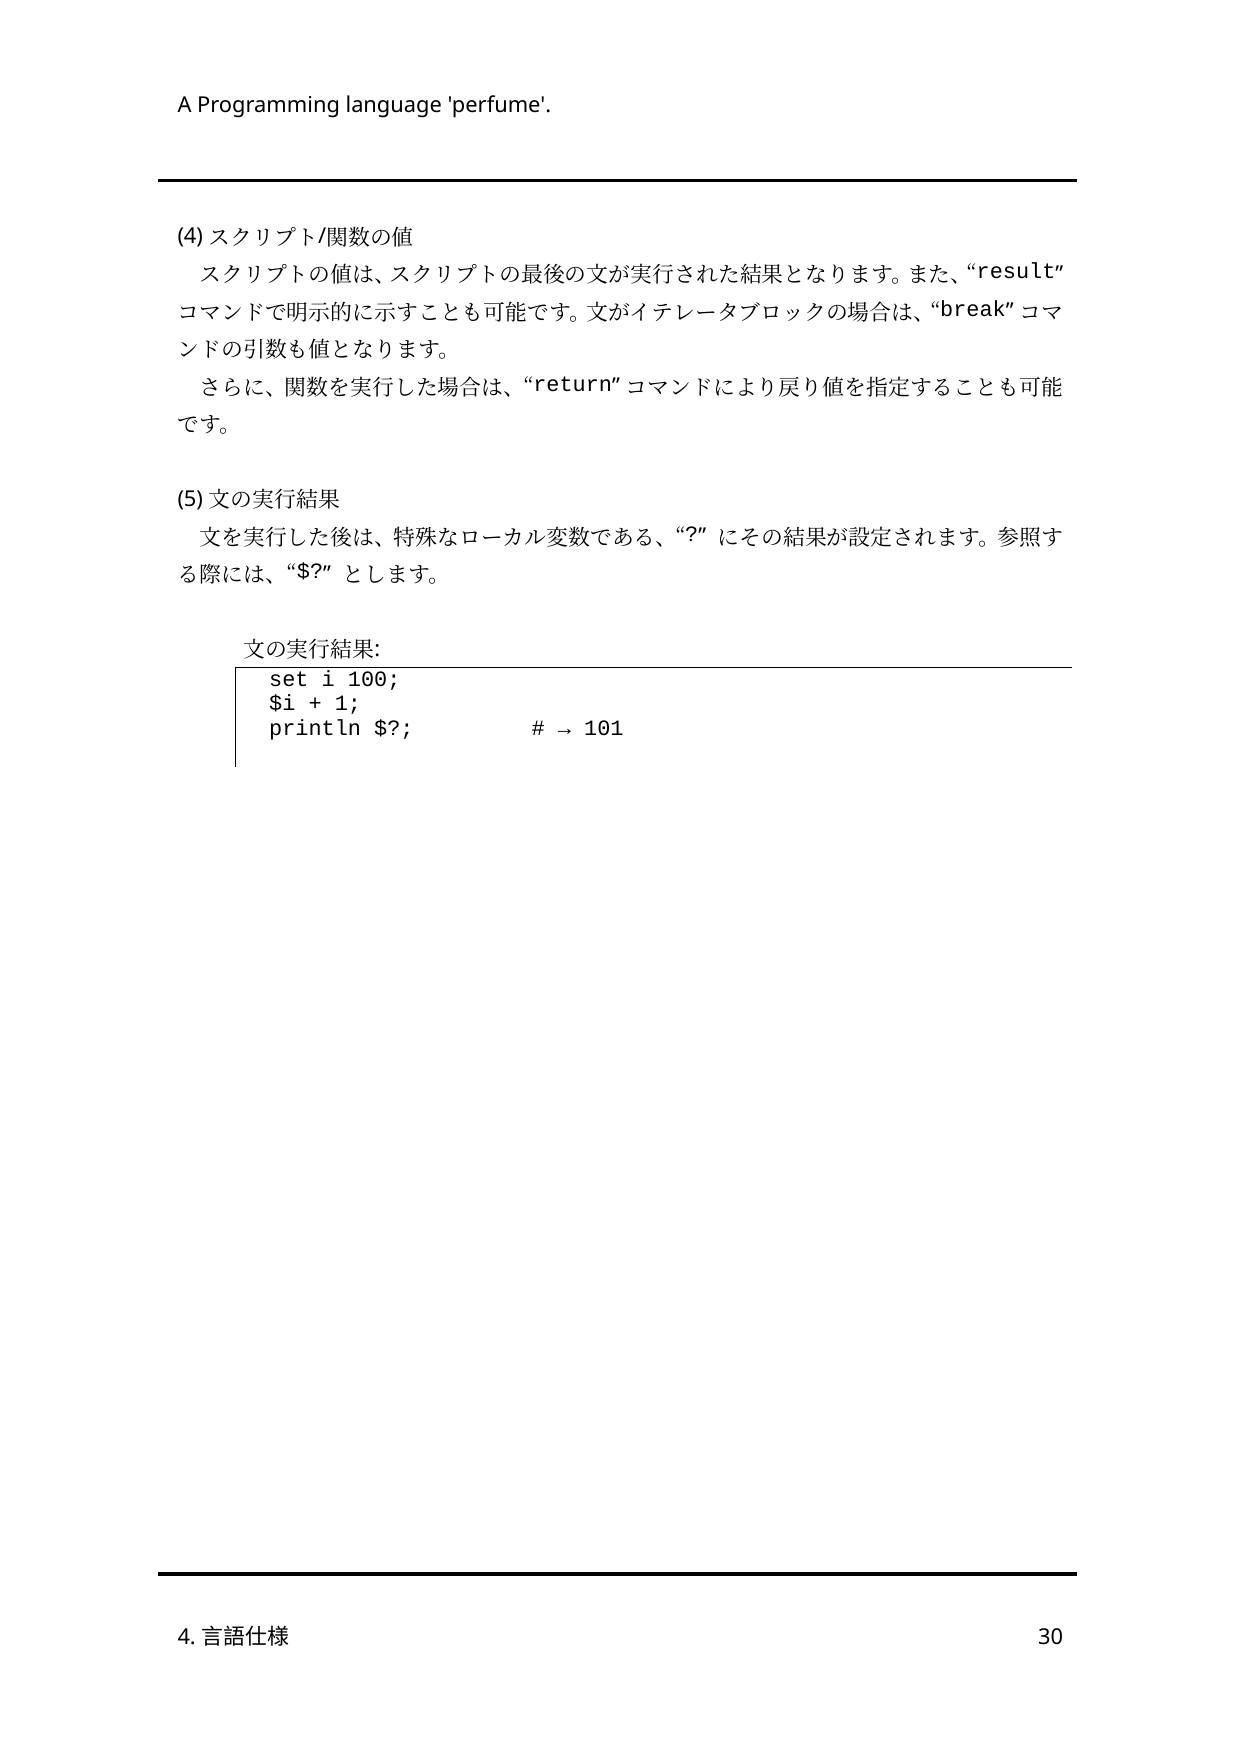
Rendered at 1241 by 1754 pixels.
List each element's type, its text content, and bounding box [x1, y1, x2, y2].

text (5) 文の実行結果 [177, 479, 1063, 517]
text (4) スクリプト/関数の値 [177, 217, 1063, 254]
text さらに、関数を実行した場合は、“return” コマンドにより戻り値を指定することも可能です。 [177, 367, 1063, 442]
text 文の実行結果: [243, 629, 1063, 667]
table_header set i 100; $i + 1; println $?; # → 101 [236, 668, 1072, 767]
text スクリプトの値は、スクリプトの最後の文が実行された結果となります。また、“result” コマンドで明示的に示すことも可能です。文がイテレータブロックの場合は、“break” コマンドの引数も値となります。 [177, 254, 1063, 367]
text 文を実行した後は、特殊なローカル変数である、“?” にその結果が設定されます。参照する際には、“$?” とします。 [177, 517, 1063, 592]
